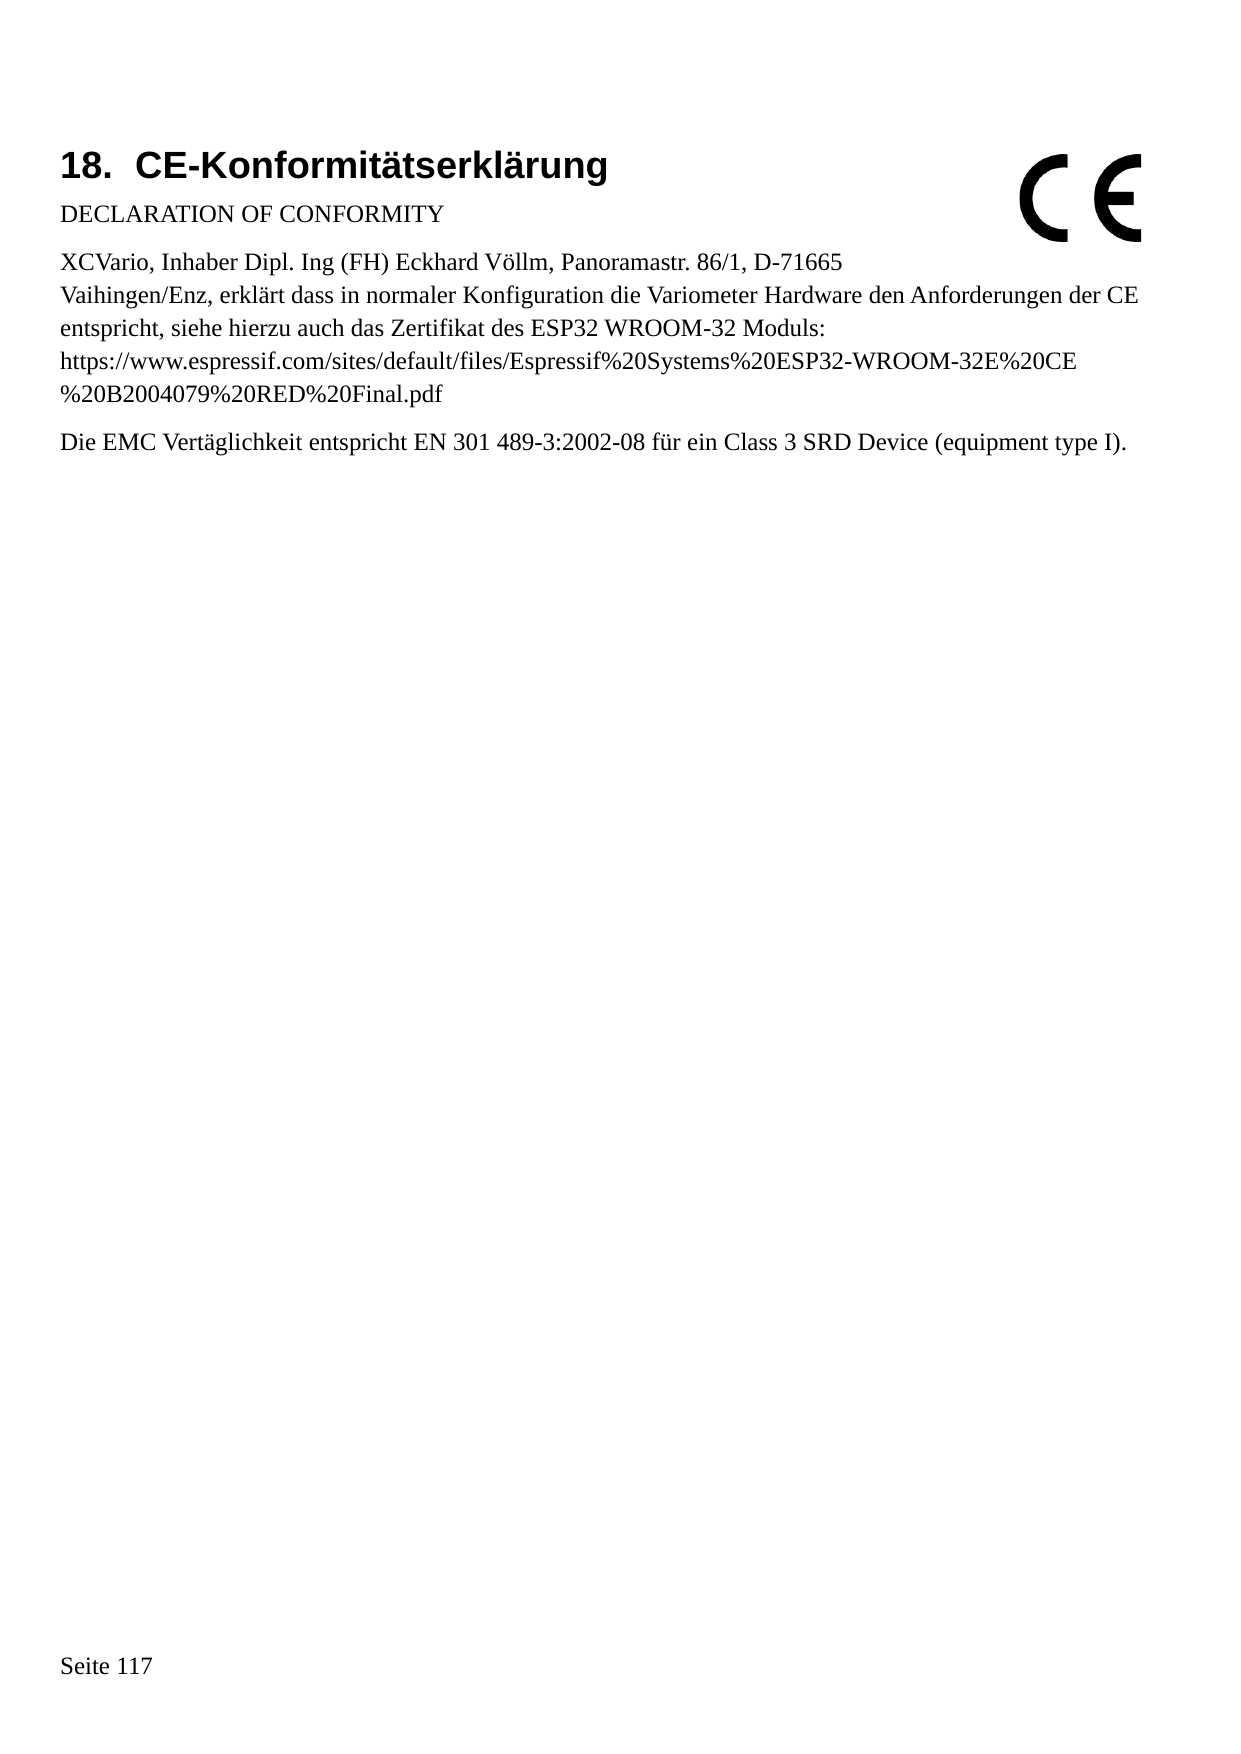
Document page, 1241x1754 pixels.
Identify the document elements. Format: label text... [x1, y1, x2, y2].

text DECLARATION OF CONFORMITY [60, 199, 1019, 228]
text XCVario, Inhaber Dipl. Ing (FH) Eckhard Völlm, Panoramastr. 86/1, D-71665 Vaihingen/Enz, erklärt dass in normaler Konfiguration die Variometer Hardware den Anforderungen der CE entspricht, siehe hierzu auch das Zertifikat des ESP32 WROOM-32 Moduls: https://www.espressif.com/sites/default/files/Espressif%20Systems%20ESP32-WROOM-32E%20CE%20B2004079%20RED%20Final.pdf [60, 247, 1207, 408]
picture [1019, 154, 1142, 242]
text Die EMC Vertäglichkeit entspricht EN 301 489-3:2002-08 für ein Class 3 SRD Device (equipment type I). [60, 427, 1207, 455]
subtitle CE-Konformitätserklärung [60, 143, 1207, 187]
text [1142, 199, 1207, 228]
